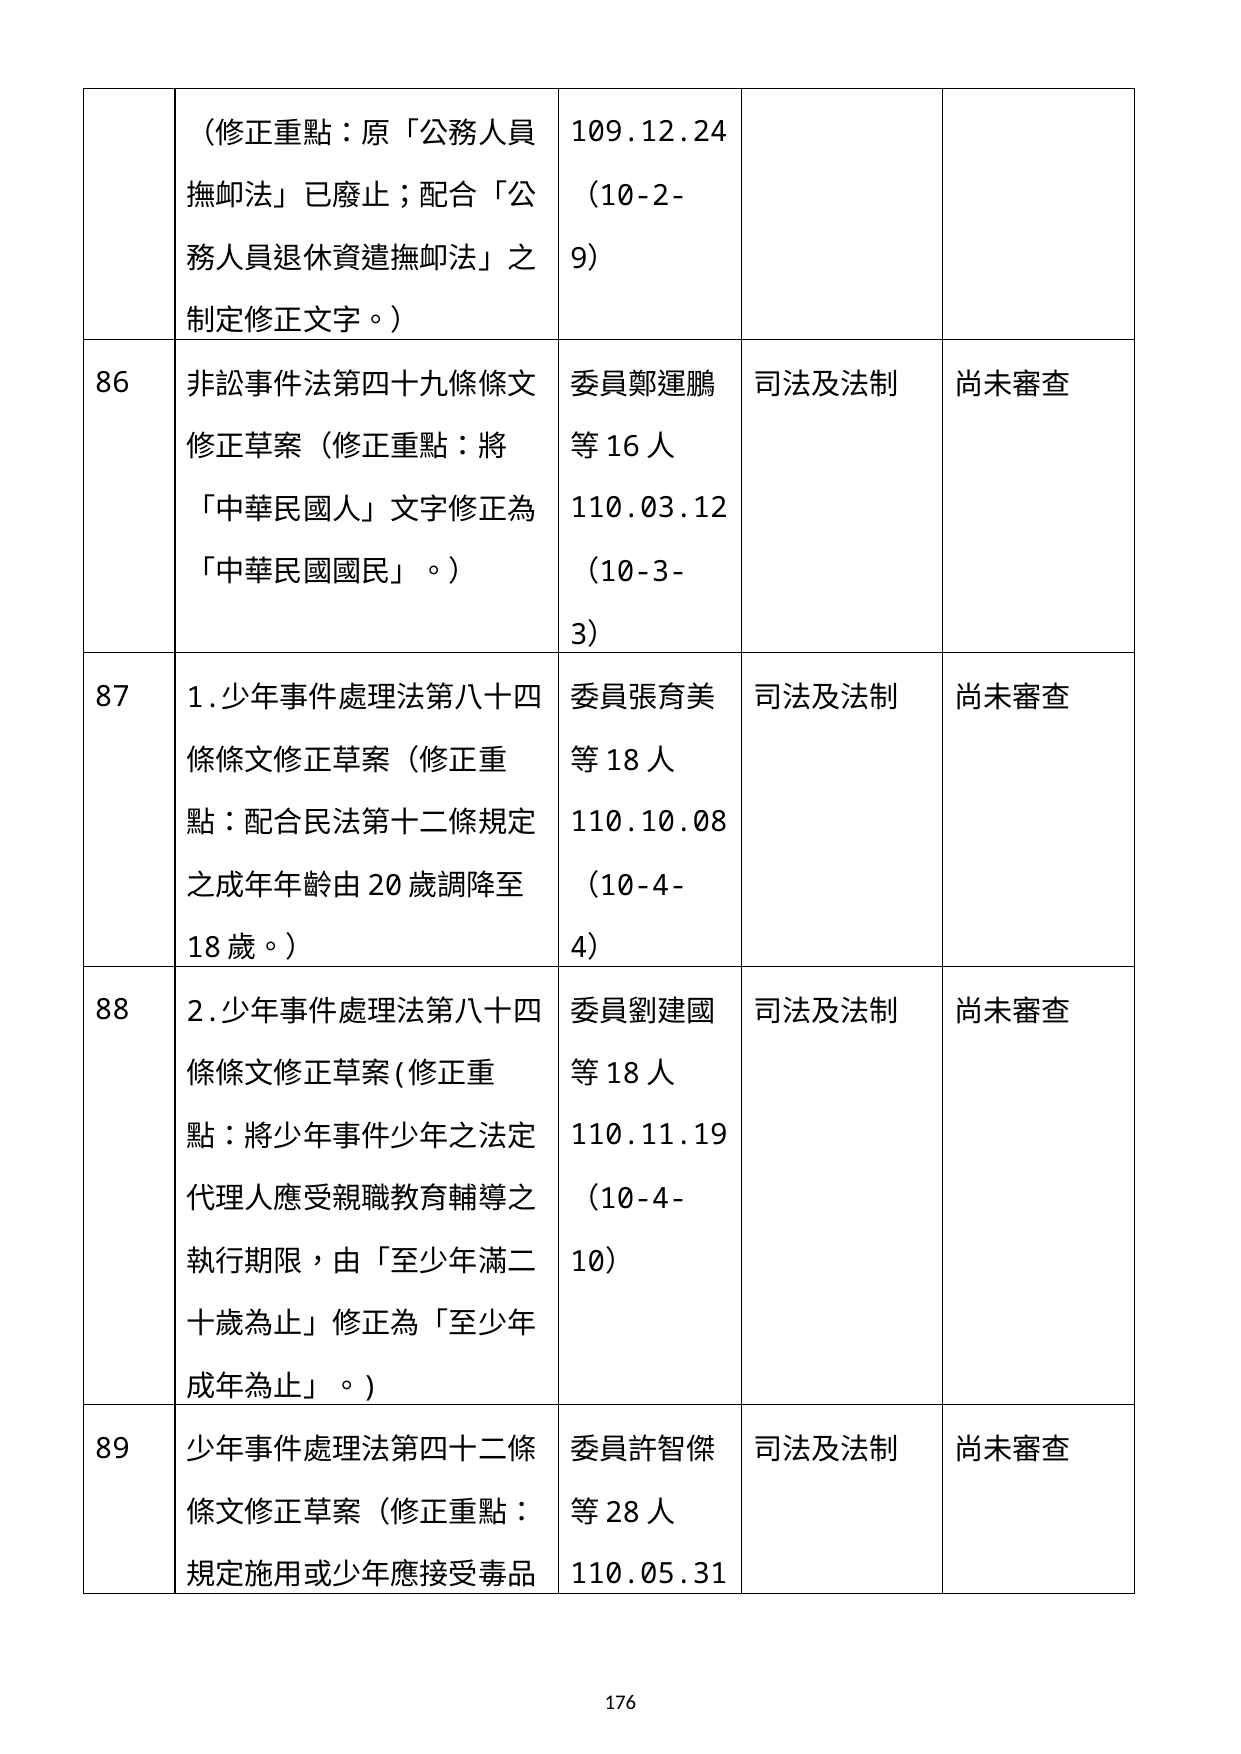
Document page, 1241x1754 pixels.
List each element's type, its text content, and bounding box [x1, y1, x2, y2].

table_cell 109.12.24 （10-2-9） [559, 89, 741, 339]
table_cell 司法及法制 [742, 340, 942, 652]
table_cell 委員鄭運鵬等16人 110.03.12 （10-3-3） [559, 340, 741, 652]
table_cell 87 [84, 653, 174, 966]
table_cell 非訟事件法第四十九條條文修正草案（修正重點：將「中華民國人」文字修正為「中華民國國民」。） [176, 340, 558, 652]
table_cell 尚未審查 [943, 653, 1134, 966]
table_cell 委員劉建國等18人 110.11.19 （10-4-10） [559, 967, 741, 1404]
table_cell 委員張育美等18人 110.10.08 （10-4-4） [559, 653, 741, 966]
table_cell [943, 89, 1134, 339]
table_cell 司法及法制 [742, 967, 942, 1404]
table_cell [742, 89, 942, 339]
table_cell 89 [84, 1405, 174, 1593]
table_cell [84, 89, 174, 339]
table_cell 少年事件處理法第四十二條條文修正草案（修正重點：規定施用或少年應接受毒品 [176, 1405, 558, 1593]
table_cell 1.少年事件處理法第八十四條條文修正草案（修正重點：配合民法第十二條規定之成年年齡由20歲調降至18歲。） [176, 653, 558, 966]
table_cell 2.少年事件處理法第八十四條條文修正草案(修正重點：將少年事件少年之法定代理人應受親職教育輔導之執行期限，由「至少年滿二十歲為止」修正為「至少年成年為止」。) [176, 967, 558, 1404]
table_cell 尚未審查 [943, 340, 1134, 652]
table_cell （修正重點：原「公務人員撫卹法」已廢止；配合「公務人員退休資遣撫卹法」之制定修正文字。） [176, 89, 558, 339]
table_cell 司法及法制 [742, 1405, 942, 1593]
table_cell 委員許智傑等28人 110.05.31 [559, 1405, 741, 1593]
table_cell 86 [84, 340, 174, 652]
table_cell 尚未審查 [943, 1405, 1134, 1593]
table_cell 司法及法制 [742, 653, 942, 966]
table_cell 88 [84, 967, 174, 1404]
table_cell 尚未審查 [943, 967, 1134, 1404]
